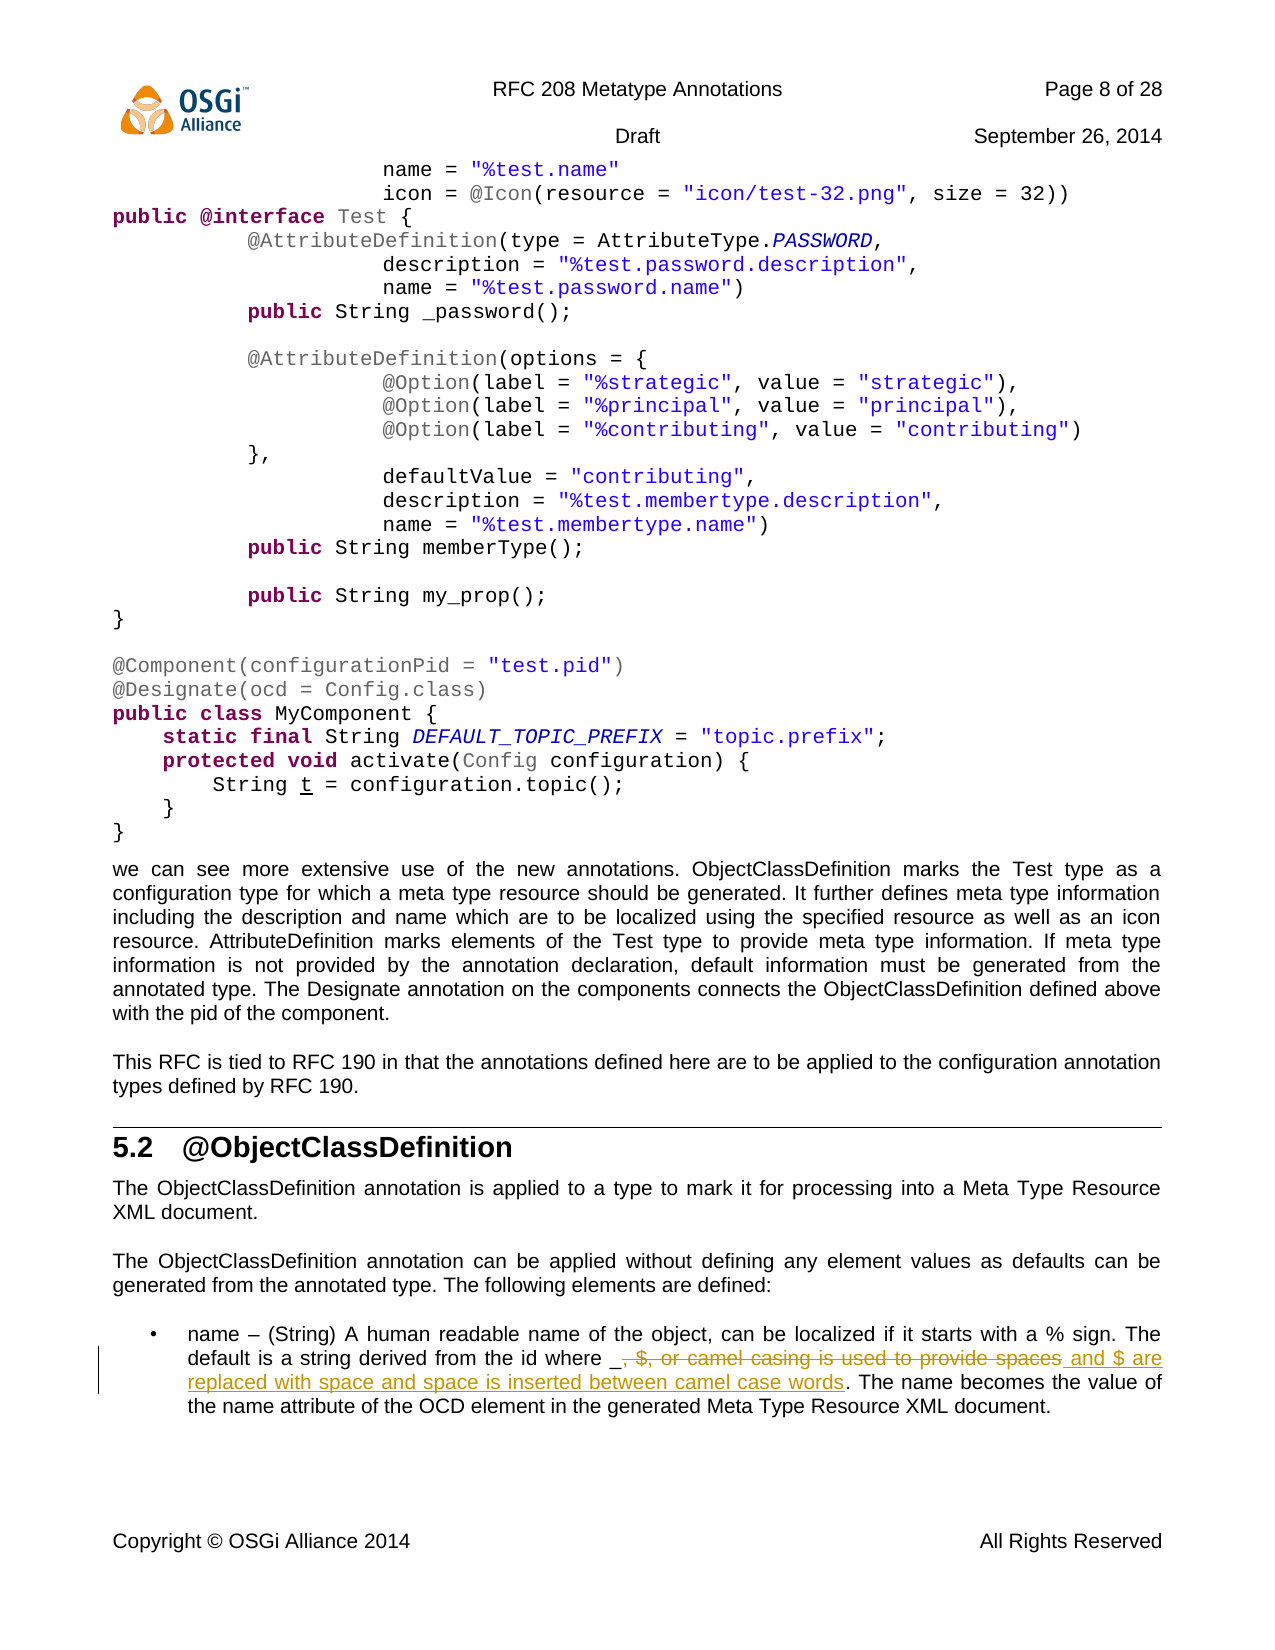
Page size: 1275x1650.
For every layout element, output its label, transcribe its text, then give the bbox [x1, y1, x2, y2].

text public @interface Test { [112, 206, 1162, 230]
picture [113, 78, 257, 142]
text @Option(label = "%contributing", value = "contributing") [112, 419, 1162, 443]
text name = "%test.membertype.name") [112, 514, 1162, 537]
text defaultValue = "contributing", [112, 466, 1162, 490]
text description = "%test.password.description", [112, 253, 1162, 277]
text } [112, 608, 1162, 632]
text we can see more extensive use of the new annotations. ObjectClassDefinition marks the Test type as a configuration type for which a meta type resource should be generated. It further defines meta type information including the description and name which are to be localized using the specified resource as well as an icon resource. AttributeDefinition marks elements of the Test type to provide meta type information. If meta type information is not provided by the annotation declaration, default information must be generated from the annotated type. The Designate annotation on the components connects the ObjectClassDefinition defined above with the pid of the component. [112, 857, 1162, 1025]
list name – (String) A human readable name of the object, can be localized if it starts with a % sign. The default is a string derived from the id where _ and $ are replaced with space and space is inserted between camel case words. The name becomes the value of the name attribute of the OCD element in the generated Meta Type Resource XML document. [150, 1322, 1162, 1418]
text name = "%test.password.name") [112, 277, 1162, 301]
text @AttributeDefinition(options = { [112, 348, 1162, 372]
text The ObjectClassDefinition annotation is applied to a type to mark it for processing into a Meta Type Resource XML document. [112, 1176, 1162, 1224]
text public String my_prop(); [112, 584, 1162, 608]
subtitle @ObjectClassDefinition [112, 1128, 1162, 1164]
text @Option(label = "%strategic", value = "strategic"), [112, 372, 1162, 395]
text The ObjectClassDefinition annotation can be applied without defining any element values as defaults can be generated from the annotated type. The following elements are defined: [112, 1249, 1162, 1297]
text protected void activate(Config configuration) { [112, 750, 1162, 774]
text @Option(label = "%principal", value = "principal"), [112, 395, 1162, 419]
text @AttributeDefinition(type = AttributeType.PASSWORD, [112, 230, 1162, 253]
text This RFC is tied to RFC 190 in that the annotations defined here are to be applied to the configuration annotation types defined by RFC 190. [112, 1050, 1162, 1098]
text static final String DEFAULT_TOPIC_PREFIX = "topic.prefix"; [112, 726, 1162, 750]
text } [112, 797, 1162, 821]
text icon = @Icon(resource = "icon/test-32.png", size = 32)) [112, 183, 1162, 206]
text public class MyComponent { [112, 703, 1162, 726]
text } [112, 821, 1162, 845]
text }, [112, 443, 1162, 466]
text public String _password(); [112, 301, 1162, 324]
text @Designate(ocd = Config.class) [112, 679, 1162, 703]
text name = "%test.name" [112, 159, 1162, 183]
text @Component(configurationPid = "test.pid") [112, 656, 1162, 679]
text description = "%test.membertype.description", [112, 490, 1162, 514]
text public String memberType(); [112, 537, 1162, 561]
text String t = configuration.topic(); [112, 774, 1162, 797]
